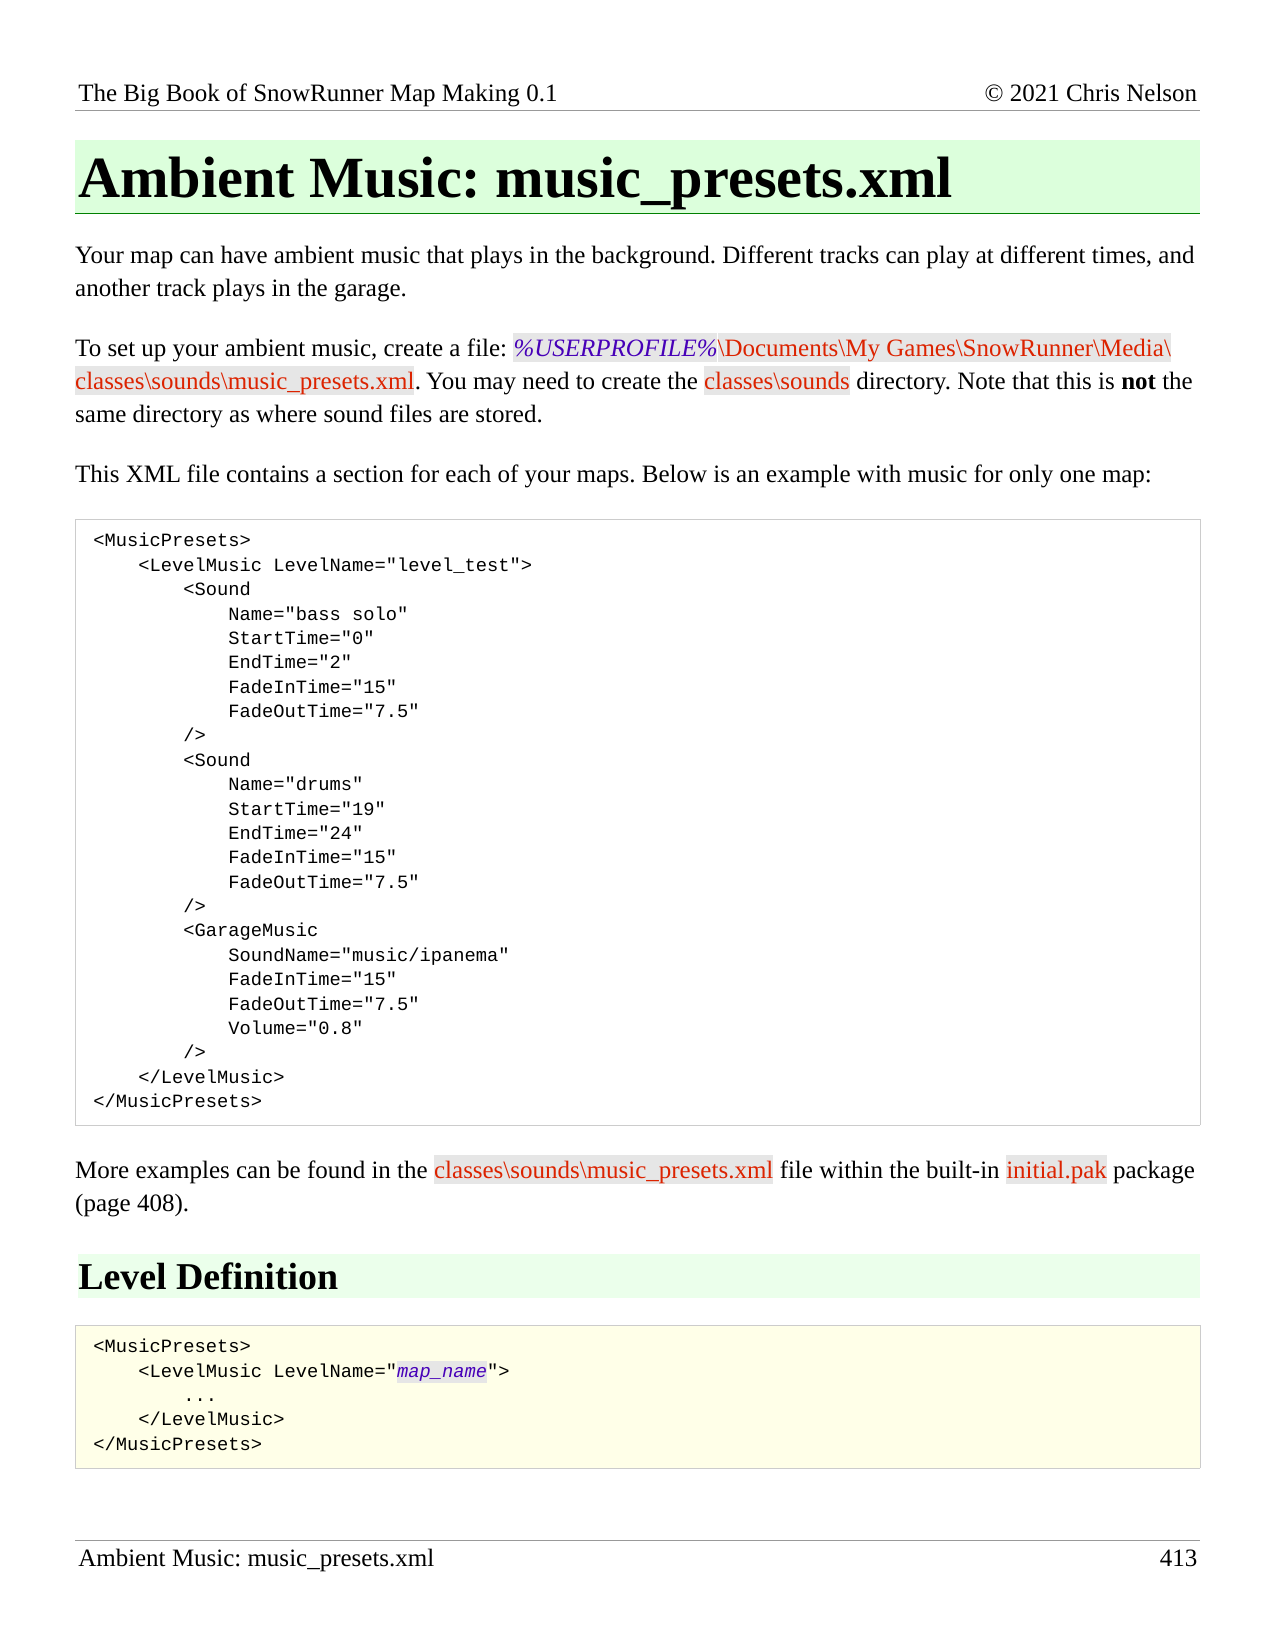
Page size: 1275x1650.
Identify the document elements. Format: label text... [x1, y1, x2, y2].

text Volume="0.8" [76, 1007, 1200, 1031]
subtitle Ambient Music: music_presets.xml [75, 140, 1200, 213]
text FadeInTime="15" [76, 665, 1200, 690]
text </LevelMusic> [76, 1055, 1200, 1080]
text Name="bass solo" [76, 592, 1200, 617]
text StartTime="0" [76, 617, 1200, 641]
text To set up your ambient music, create a file: %USERPROFILE%\Documents\My Games\SnowRunner\Media\classes\sounds\music_presets.xml. You may need to create the classes\sounds directory. Note that this is not the same directory as where sound files are stored. [75, 333, 1200, 428]
text <MusicPresets> [76, 520, 1200, 543]
text EndTime="24" [76, 812, 1200, 836]
text <GarageMusic [76, 909, 1200, 933]
text </MusicPresets> [76, 1080, 1200, 1125]
text FadeOutTime="7.5" [76, 860, 1200, 885]
text StartTime="19" [76, 787, 1200, 812]
text EndTime="2" [76, 641, 1200, 665]
text More examples can be found in the classes\sounds\music_presets.xml file within the built-in initial.pak package (page 408). [75, 1155, 1200, 1217]
text Name="drums" [76, 763, 1200, 787]
text FadeOutTime="7.5" [76, 690, 1200, 714]
text </LevelMusic> [76, 1398, 1200, 1422]
subtitle Level Definition [78, 1254, 1200, 1298]
text Your map can have ambient music that plays in the background. Different tracks can play at different times, and another track plays in the garage. [75, 240, 1200, 302]
text FadeInTime="15" [76, 958, 1200, 982]
text /> [76, 714, 1200, 738]
text This XML file contains a section for each of your maps. Below is an example with music for only one map: [75, 459, 1200, 488]
text /> [76, 885, 1200, 909]
text ... [76, 1374, 1200, 1398]
text </MusicPresets> [76, 1422, 1200, 1468]
text <MusicPresets> [76, 1326, 1200, 1349]
text FadeOutTime="7.5" [76, 982, 1200, 1007]
text FadeInTime="15" [76, 836, 1200, 860]
text <Sound [76, 738, 1200, 763]
text <LevelMusic LevelName="map_name"> [76, 1349, 1200, 1374]
text <Sound [76, 568, 1200, 592]
text <LevelMusic LevelName="level_test"> [76, 543, 1200, 568]
text SoundName="music/ipanema" [76, 933, 1200, 958]
text /> [76, 1031, 1200, 1055]
